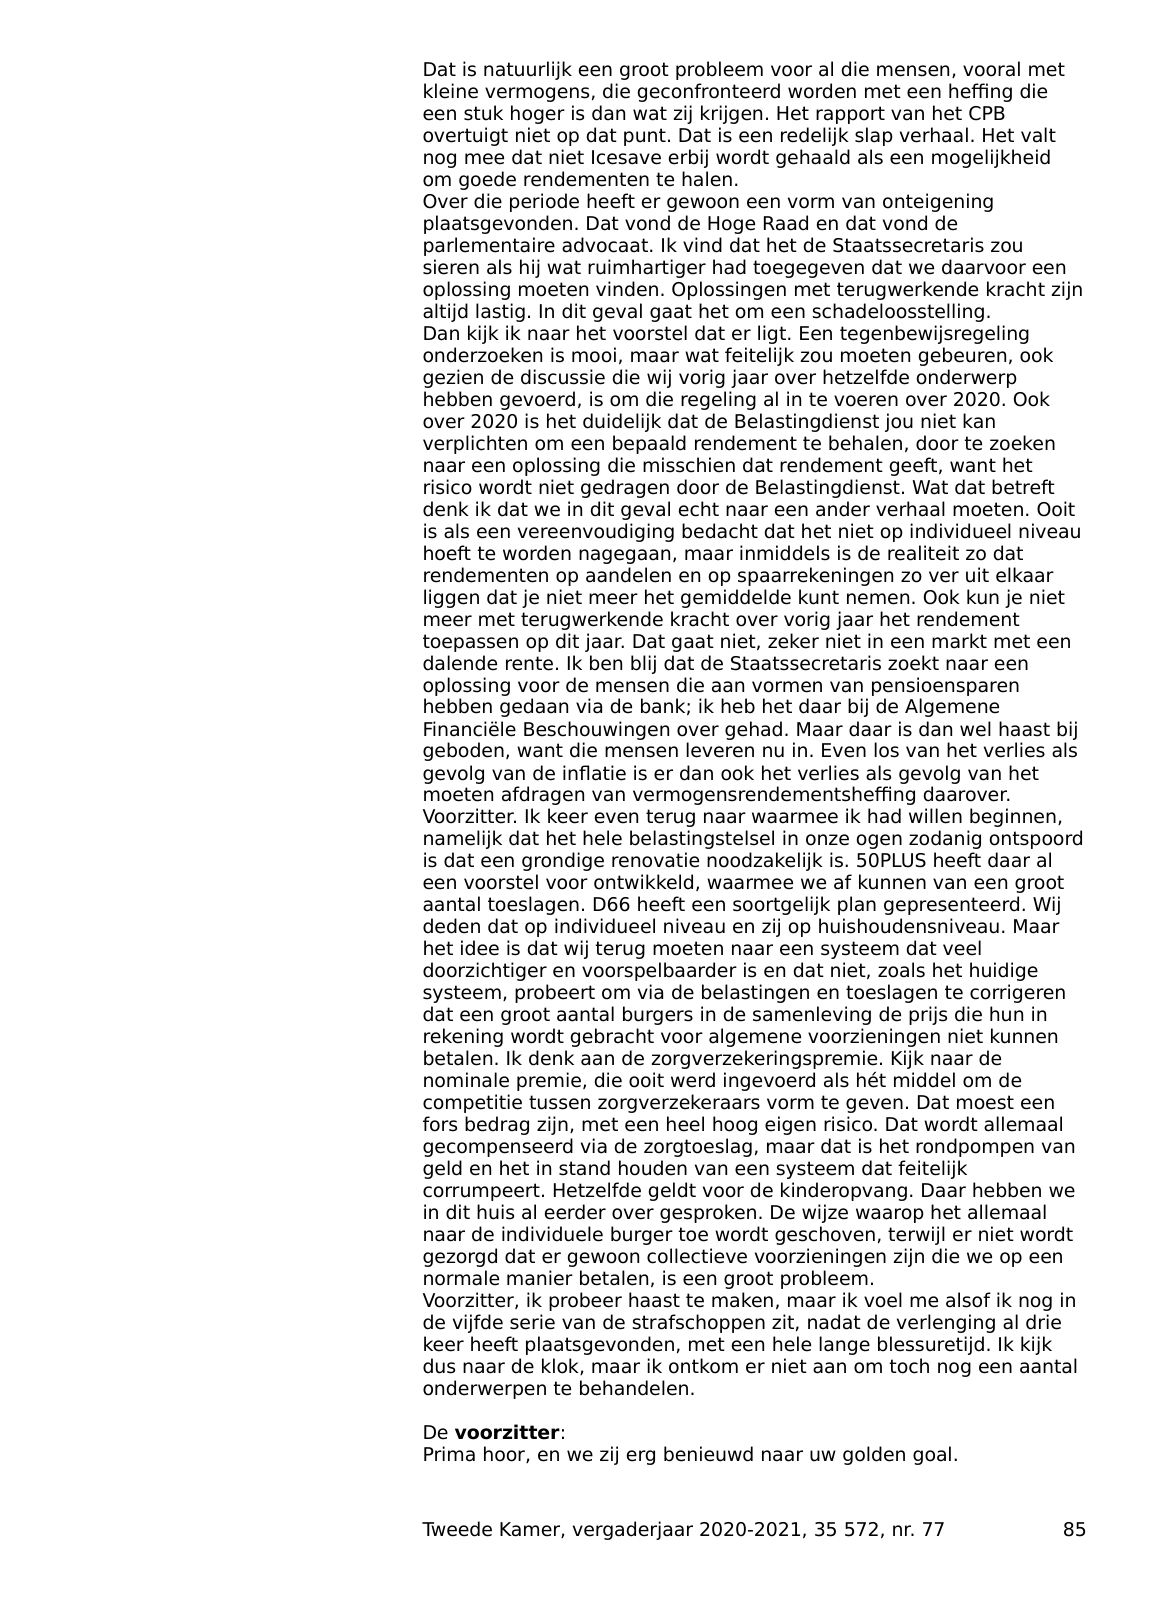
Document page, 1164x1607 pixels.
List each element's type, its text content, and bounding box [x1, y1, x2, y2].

text Dan kijk ik naar het voorstel dat er ligt. Een tegenbewijsregeling onderzoeken is mooi, maar wat feitelijk zou moeten gebeuren, ook gezien de discussie die wij vorig jaar over hetzelfde onderwerp hebben gevoerd, is om die regeling al in te voeren over 2020. Ook over 2020 is het duidelijk dat de Belastingdienst jou niet kan verplichten om een bepaald rendement te behalen, door te zoeken naar een oplossing die misschien dat rendement geeft, want het risico wordt niet gedragen door de Belastingdienst. Wat dat betreft denk ik dat we in dit geval echt naar een ander verhaal moeten. Ooit is als een vereenvoudiging bedacht dat het niet op individueel niveau hoeft te worden nagegaan, maar inmiddels is de realiteit zo dat rendementen op aandelen en op spaarrekeningen zo ver uit elkaar liggen dat je niet meer het gemiddelde kunt nemen. Ook kun je niet meer met terugwerkende kracht over vorig jaar het rendement toepassen op dit jaar. Dat gaat niet, zeker niet in een markt met een dalende rente. Ik ben blij dat de Staatssecretaris zoekt naar een oplossing voor de mensen die aan vormen van pensioensparen hebben gedaan via de bank; ik heb het daar bij de Algemene Financiële Beschouwingen over gehad. Maar daar is dan wel haast bij geboden, want die mensen leveren nu in. Even los van het verlies als gevolg van de inflatie is er dan ook het verlies als gevolg van het moeten afdragen van vermogensrendementsheffing daarover. [422, 323, 1087, 806]
text Voorzitter, ik probeer haast te maken, maar ik voel me alsof ik nog in de vijfde serie van de strafschoppen zit, nadat de verlenging al drie keer heeft plaatsgevonden, met een hele lange blessuretijd. Ik kijk dus naar de klok, maar ik ontkom er niet aan om toch nog een aantal onderwerpen te behandelen. [422, 1290, 1087, 1400]
text Dat is natuurlijk een groot probleem voor al die mensen, vooral met kleine vermogens, die geconfronteerd worden met een heffing die een stuk hoger is dan wat zij krijgen. Het rapport van het CPB overtuigt niet op dat punt. Dat is een redelijk slap verhaal. Het valt nog mee dat niet Icesave erbij wordt gehaald als een mogelijkheid om goede rendementen te halen. [422, 59, 1087, 191]
text Voorzitter. Ik keer even terug naar waarmee ik had willen beginnen, namelijk dat het hele belastingstelsel in onze ogen zodanig ontspoord is dat een grondige renovatie noodzakelijk is. 50PLUS heeft daar al een voorstel voor ontwikkeld, waarmee we af kunnen van een groot aantal toeslagen. D66 heeft een soortgelijk plan gepresenteerd. Wij deden dat op individueel niveau en zij op huishoudensniveau. Maar het idee is dat wij terug moeten naar een systeem dat veel doorzichtiger en voorspelbaarder is en dat niet, zoals het huidige systeem, probeert om via de belastingen en toeslagen te corrigeren dat een groot aantal burgers in de samenleving de prijs die hun in rekening wordt gebracht voor algemene voorzieningen niet kunnen betalen. Ik denk aan de zorgverzekeringspremie. Kijk naar de nominale premie, die ooit werd ingevoerd als hét middel om de competitie tussen zorgverzekeraars vorm te geven. Dat moest een fors bedrag zijn, met een heel hoog eigen risico. Dat wordt allemaal gecompenseerd via de zorgtoeslag, maar dat is het rondpompen van geld en het in stand houden van een systeem dat feitelijk corrumpeert. Hetzelfde geldt voor de kinderopvang. Daar hebben we in dit huis al eerder over gesproken. De wijze waarop het allemaal naar de individuele burger toe wordt geschoven, terwijl er niet wordt gezorgd dat er gewoon collectieve voorzieningen zijn die we op een normale manier betalen, is een groot probleem. [422, 806, 1087, 1290]
text Over die periode heeft er gewoon een vorm van onteigening plaatsgevonden. Dat vond de Hoge Raad en dat vond de parlementaire advocaat. Ik vind dat het de Staatssecretaris zou sieren als hij wat ruimhartiger had toegegeven dat we daarvoor een oplossing moeten vinden. Oplossingen met terugwerkende kracht zijn altijd lastig. In dit geval gaat het om een schadeloosstelling. [422, 191, 1087, 323]
text De voorzitter: [422, 1422, 1087, 1444]
text Prima hoor, en we zij erg benieuwd naar uw golden goal. [422, 1444, 1087, 1466]
